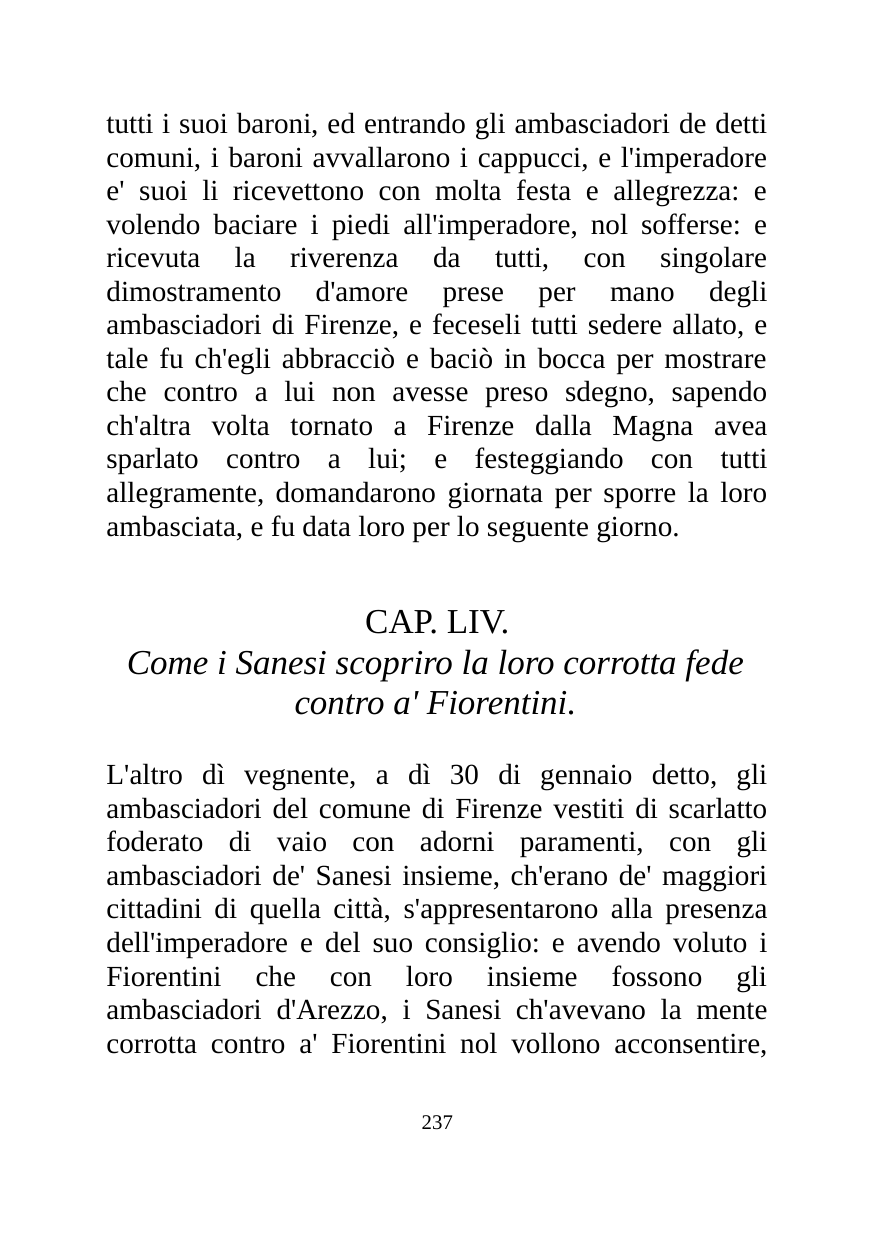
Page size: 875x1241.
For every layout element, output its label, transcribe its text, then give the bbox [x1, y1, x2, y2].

text tutti i suoi baroni, ed entrando gli ambasciadori de detti comuni, i baroni avvallarono i cappucci, e l'imperadore e' suoi li ricevettono con molta festa e allegrezza: e volendo baciare i piedi all'imperadore, nol sofferse: e ricevuta la riverenza da tutti, con singolare dimostramento d'amore prese per mano degli ambasciadori di Firenze, e feceseli tutti sedere allato, e tale fu ch'egli abbracciò e baciò in bocca per mostrare che contro a lui non avesse preso sdegno, sapendo ch'altra volta tornato a Firenze dalla Magna avea sparlato contro a lui; e festeggiando con tutti allegramente, domandarono giornata per sporre la loro ambasciata, e fu data loro per lo seguente giorno. [106, 106, 768, 542]
text L'altro dì vegnente, a dì 30 di gennaio detto, gli ambasciadori del comune di Firenze vestiti di scarlatto foderato di vaio con adorni paramenti, con gli ambasciadori de' Sanesi insieme, ch'erano de' maggiori cittadini di quella città, s'appresentarono alla presenza dell'imperadore e del suo consiglio: e avendo voluto i Fiorentini che con loro insieme fossono gli ambasciadori d'Arezzo, i Sanesi ch'avevano la mente corrotta contro a' Fiorentini nol vollono acconsentire, [106, 757, 768, 1059]
subtitle CAP. LIV. Come i Sanesi scopriro la loro corrotta fede contro a' Fiorentini. [106, 601, 768, 722]
